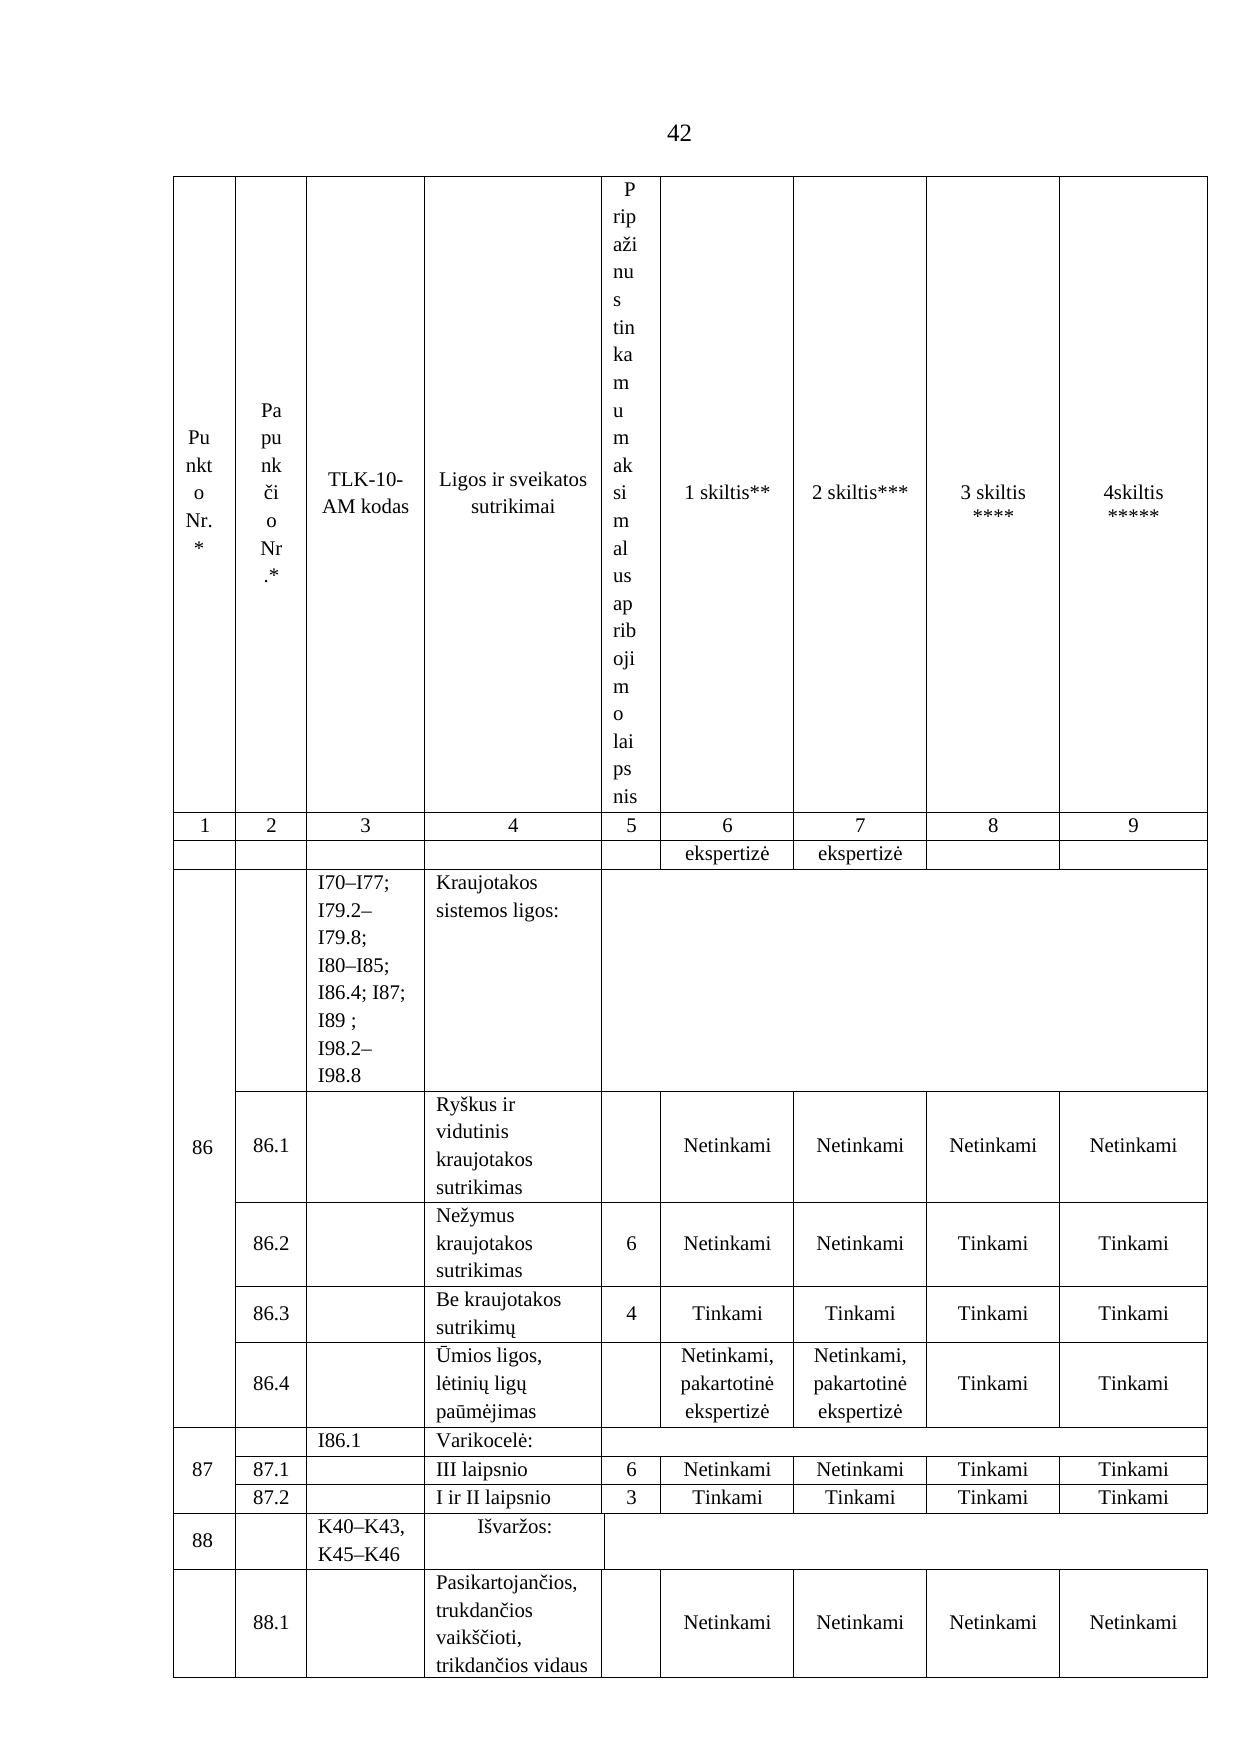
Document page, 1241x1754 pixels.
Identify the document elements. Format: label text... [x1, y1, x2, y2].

table_header TLK-10-AM kodas [307, 177, 424, 812]
table_cell 3 [307, 813, 424, 840]
table_cell [927, 841, 1059, 869]
table_cell 9 [1060, 813, 1207, 840]
table_cell Ryškus ir vidutinis kraujotakos sutrikimas [425, 1092, 601, 1202]
table_cell [307, 841, 424, 869]
table_cell 6 [602, 1203, 660, 1286]
table_header 4skiltis ***** [1060, 177, 1207, 812]
table_cell 7 [794, 813, 926, 840]
table_cell [602, 1428, 1207, 1456]
table_cell Išvaržos: [425, 1514, 604, 1569]
table_cell Tinkami [1060, 1457, 1207, 1484]
table_cell Tinkami [927, 1343, 1059, 1427]
table_cell Tinkami [661, 1485, 793, 1513]
table_cell 86.4 [236, 1343, 306, 1427]
table_cell I ir II laipsnio [425, 1485, 601, 1513]
table_cell III laipsnio [425, 1457, 601, 1484]
table_cell [236, 1514, 306, 1569]
table_cell 86.3 [236, 1287, 306, 1342]
table_cell Tinkami [1060, 1485, 1207, 1513]
table_cell [174, 1570, 235, 1677]
table_cell Kraujotakos sistemos ligos: [425, 870, 601, 1091]
table_header Papunkčio Nr.* [236, 177, 306, 812]
table_cell Tinkami [927, 1457, 1059, 1484]
table_cell [307, 1203, 424, 1286]
table_cell Ūmios ligos, lėtinių ligų paūmėjimas [425, 1343, 601, 1427]
table_cell 87.1 [236, 1457, 306, 1484]
table_cell Be kraujotakos sutrikimų [425, 1287, 601, 1342]
table_cell Nežymus kraujotakos sutrikimas [425, 1203, 601, 1286]
table_cell Netinkami [661, 1457, 793, 1484]
table_cell [602, 870, 1207, 1091]
table_cell Netinkami [794, 1570, 926, 1677]
table_cell [425, 841, 601, 869]
table_cell Netinkami [794, 1203, 926, 1286]
table_header 1 skiltis** [661, 177, 793, 812]
table_cell Netinkami [927, 1570, 1059, 1677]
table_cell [927, 1514, 1059, 1569]
table_cell [307, 1092, 424, 1202]
table_cell [1060, 1514, 1207, 1569]
table_cell [174, 841, 235, 869]
table_cell 8 [927, 813, 1059, 840]
table_cell 88.1 [236, 1570, 306, 1677]
table_cell [236, 870, 306, 1091]
table_cell 6 [602, 1457, 660, 1484]
table_cell Varikocelė: [425, 1428, 601, 1456]
table_cell I86.1 [307, 1428, 424, 1456]
table_cell Netinkami, pakartotinė ekspertizė [794, 1343, 926, 1427]
table_cell 86.2 [236, 1203, 306, 1286]
table_cell [605, 1514, 661, 1569]
table_cell 4 [425, 813, 601, 840]
table_cell Netinkami [794, 1457, 926, 1484]
table_cell ekspertizė [661, 841, 793, 869]
table_cell Tinkami [794, 1485, 926, 1513]
table_cell 4 [602, 1287, 660, 1342]
table_cell Tinkami [1060, 1287, 1207, 1342]
table_cell [1060, 841, 1207, 869]
table_cell 5 [602, 813, 660, 840]
table_cell [602, 1092, 660, 1202]
table_cell 6 [661, 813, 793, 840]
table_cell [236, 1428, 306, 1456]
table_cell I70–I77; I79.2–I79.8; I80–I85; I86.4; I87; I89 ; I98.2–I98.8 [307, 870, 424, 1091]
table_cell 86 [174, 870, 235, 1427]
table_cell Tinkami [661, 1287, 793, 1342]
table_cell [236, 841, 306, 869]
table_cell [602, 1570, 660, 1677]
table_cell Tinkami [1060, 1343, 1207, 1427]
table_cell Netinkami [661, 1203, 793, 1286]
table_cell [307, 1485, 424, 1513]
table_cell [307, 1570, 424, 1677]
table_cell 2 [236, 813, 306, 840]
table_cell [661, 1514, 794, 1569]
table_cell Netinkami [1060, 1092, 1207, 1202]
table_cell Netinkami [927, 1092, 1059, 1202]
table_cell 88 [174, 1514, 235, 1569]
table_cell Pasikartojančios, trukdančios vaikščioti, trikdančios vidaus [425, 1570, 601, 1677]
table_header Ligos ir sveikatos sutrikimai [425, 177, 601, 812]
table_cell Tinkami [927, 1203, 1059, 1286]
table_cell [602, 1343, 660, 1427]
table_cell Tinkami [794, 1287, 926, 1342]
table_cell [794, 1514, 927, 1569]
table_cell Netinkami [1060, 1570, 1207, 1677]
table_cell 3 [602, 1485, 660, 1513]
table_cell K40–K43, K45–K46 [307, 1514, 424, 1569]
table_cell Tinkami [927, 1485, 1059, 1513]
table_cell 86.1 [236, 1092, 306, 1202]
table_cell [307, 1457, 424, 1484]
table_cell [307, 1287, 424, 1342]
table_cell 87 [174, 1428, 235, 1513]
table_cell Netinkami [661, 1570, 793, 1677]
table_cell 1 [174, 813, 235, 840]
table_cell Netinkami [661, 1092, 793, 1202]
table_header Pripažinus tinkamu maksimalus apribojimo laipsnis [602, 177, 660, 812]
table_cell Tinkami [1060, 1203, 1207, 1286]
table_cell [602, 841, 660, 869]
table_cell Netinkami, pakartotinė ekspertizė [661, 1343, 793, 1427]
table_cell [307, 1343, 424, 1427]
table_header 3 skiltis **** [927, 177, 1059, 812]
table_cell ekspertizė [794, 841, 926, 869]
table_header 2 skiltis*** [794, 177, 926, 812]
table_header Punkto Nr.* [174, 177, 235, 812]
table_cell 87.2 [236, 1485, 306, 1513]
table_cell Tinkami [927, 1287, 1059, 1342]
table_cell Netinkami [794, 1092, 926, 1202]
